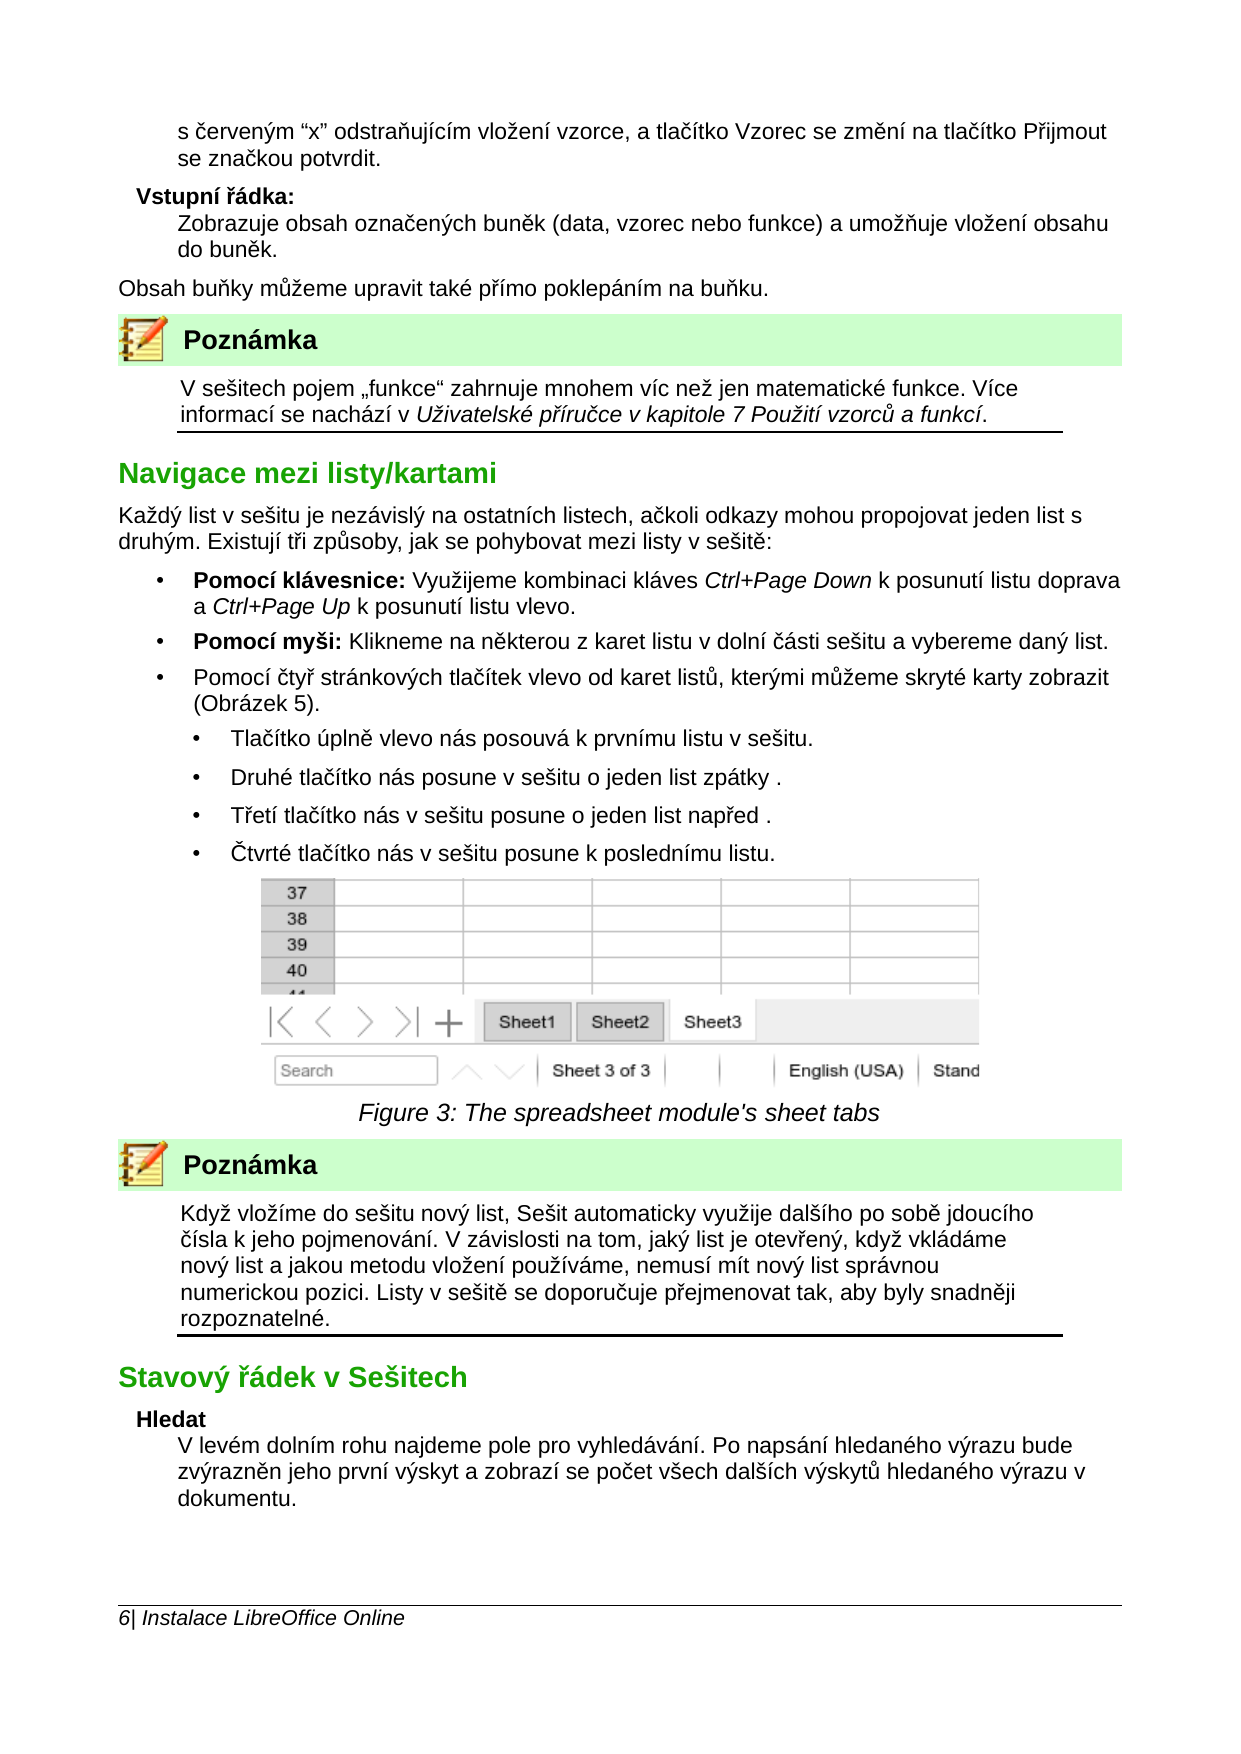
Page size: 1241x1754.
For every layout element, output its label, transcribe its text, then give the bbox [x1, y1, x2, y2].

text Vstupní řádka: [136, 183, 1122, 210]
list Pomocí klávesnice: Využijeme kombinaci kláves Ctrl+Page Down k posunutí listu doprava a Ctrl+Page Up k posunutí listu vlevo. [156, 567, 1122, 619]
text Zobrazuje obsah označených buněk (data, vzorec nebo funkce) a umožňuje vložení obsahu do buněk. [177, 210, 1122, 262]
text V levém dolním rohu najdeme pole pro vyhledávání. Po napsání hledaného výrazu bude zvýrazněn jeho první výskyt a zobrazí se počet všech dalších výskytů hledaného výrazu v dokumentu. [177, 1432, 1122, 1511]
text V sešitech pojem „funkce“ zahrnuje mnohem víc než jen matematické funkce. Více informací se nachází v Uživatelské příručce v kapitole 7 Použití vzorců a funkcí. [177, 372, 1063, 431]
list Třetí tlačítko nás v sešitu posune o jeden list napřed . [192, 802, 1122, 828]
text Hledat [136, 1406, 1122, 1432]
list Tlačítko úplně vlevo nás posouvá k prvnímu listu v sešitu. [192, 725, 1122, 751]
picture [119, 1139, 170, 1190]
text Figure 3: The spreadsheet module's sheet tabs [250, 1098, 990, 1127]
text Obsah buňky můžeme upravit také přímo poklepáním na buňku. [118, 275, 1122, 301]
subtitle Poznámka [118, 1139, 1122, 1191]
list Pomocí čtyř stránkových tlačítek vlevo od karet listů, kterými můžeme skryté karty zobrazit (Obrázek 5). [156, 663, 1122, 716]
text Každý list v sešitu je nezávislý na ostatních listech, ačkoli odkazy mohou propojovat jeden list s druhým. Existují tři způsoby, jak se pohybovat mezi listy v sešitě: [118, 502, 1122, 554]
picture [119, 314, 170, 365]
subtitle Poznámka [118, 314, 1122, 366]
subtitle Navigace mezi listy/kartami [118, 456, 1122, 490]
list Pomocí myši: Klikneme na některou z karet listu v dolní části sešitu a vybereme daný list. [156, 628, 1122, 655]
subtitle Stavový řádek v Sešitech [118, 1360, 1122, 1394]
picture [261, 878, 980, 1098]
list Druhé tlačítko nás posune v sešitu o jeden list zpátky . [192, 763, 1122, 790]
text s červeným “x” odstraňujícím vložení vzorce, a tlačítko Vzorec se změní na tlačítko Přijmout se značkou potvrdit. [177, 118, 1122, 171]
list Čtvrté tlačítko nás v sešitu posune k poslednímu listu. [192, 840, 1122, 866]
text Když vložíme do sešitu nový list, Sešit automaticky využije dalšího po sobě jdoucího čísla k jeho pojmenování. V závislosti na tom, jaký list je otevřený, když vkládáme nový list a jakou metodu vložení používáme, nemusí mít nový list správnou numerickou pozici. Listy v sešitě se doporučuje přejmenovat tak, aby byly snadněji rozpoznatelné. [177, 1197, 1063, 1334]
